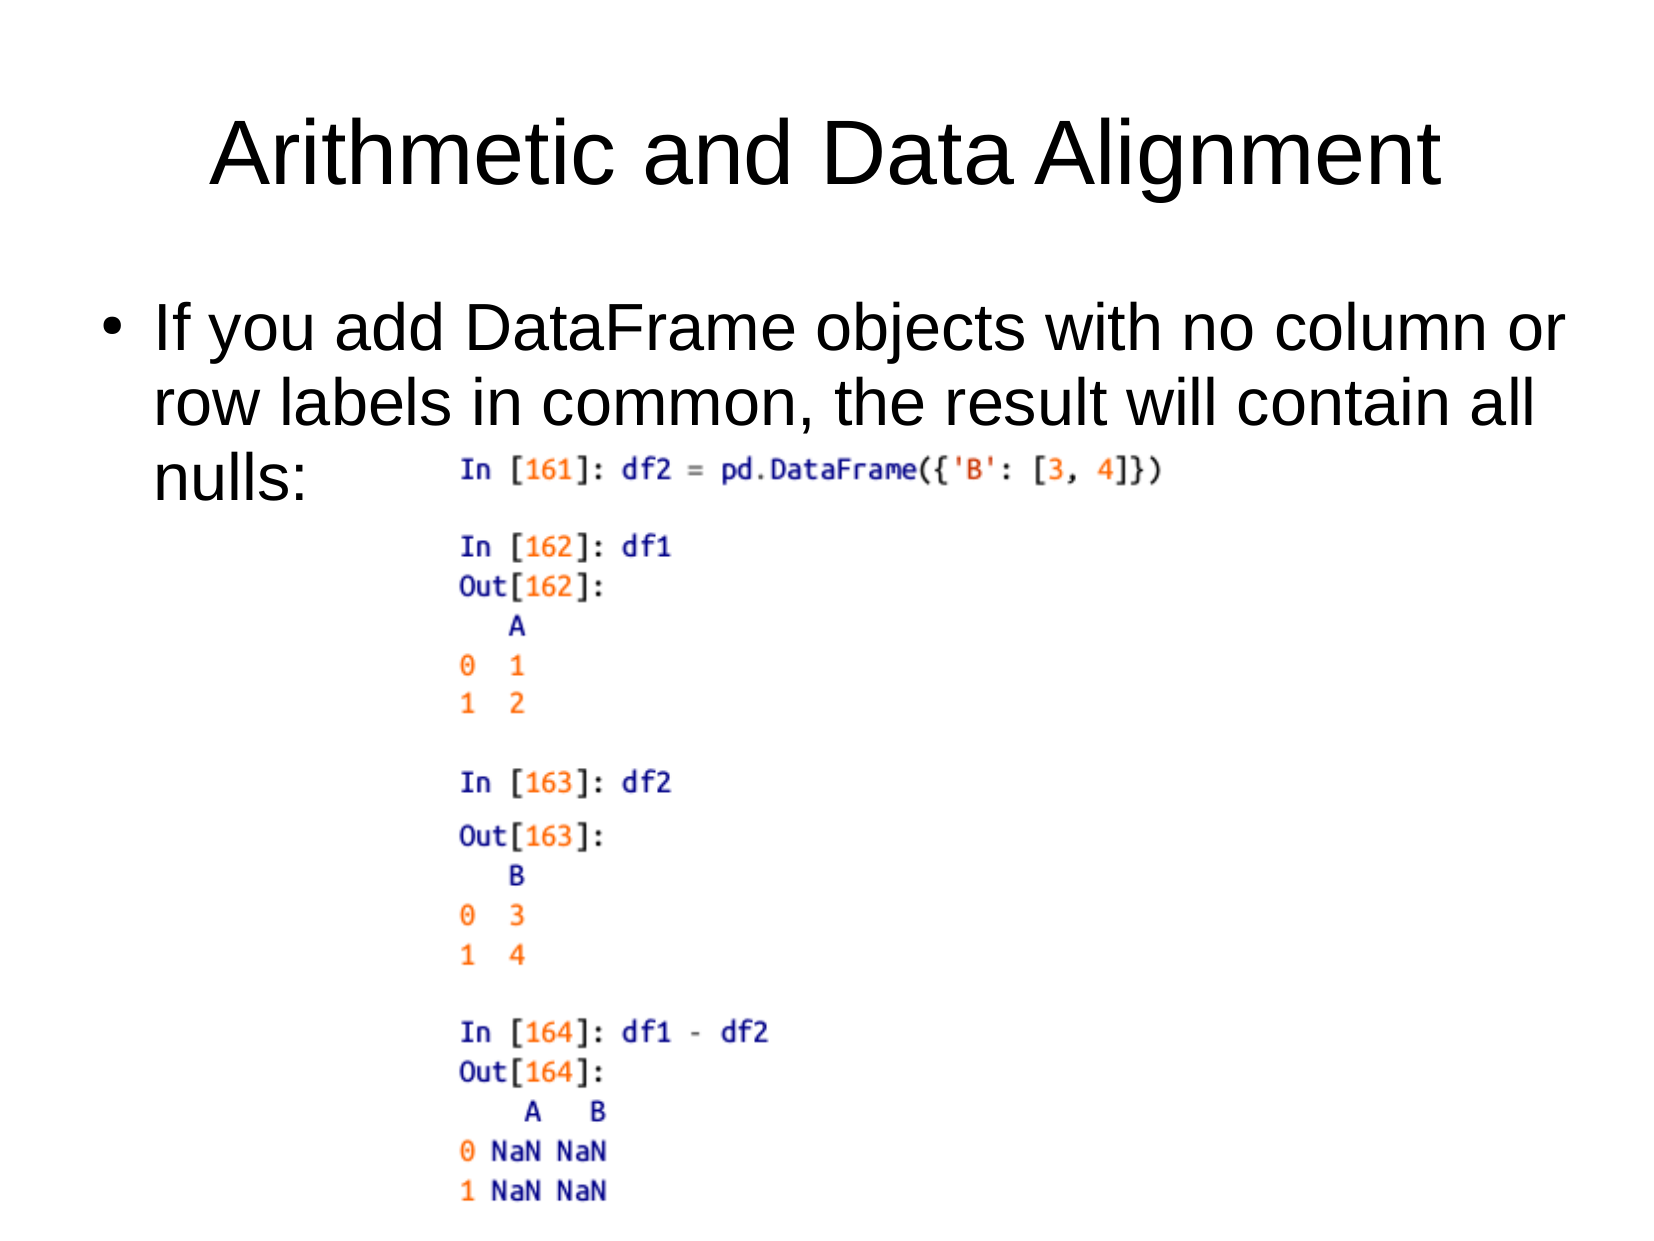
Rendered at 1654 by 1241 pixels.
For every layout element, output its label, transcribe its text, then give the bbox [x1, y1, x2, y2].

list If you add DataFrame objects with no column or row labels in common, the result will contain all nulls: [82, 290, 1571, 1010]
title Arithmetic and Data Alignment [82, 49, 1571, 257]
picture [450, 438, 1175, 1216]
